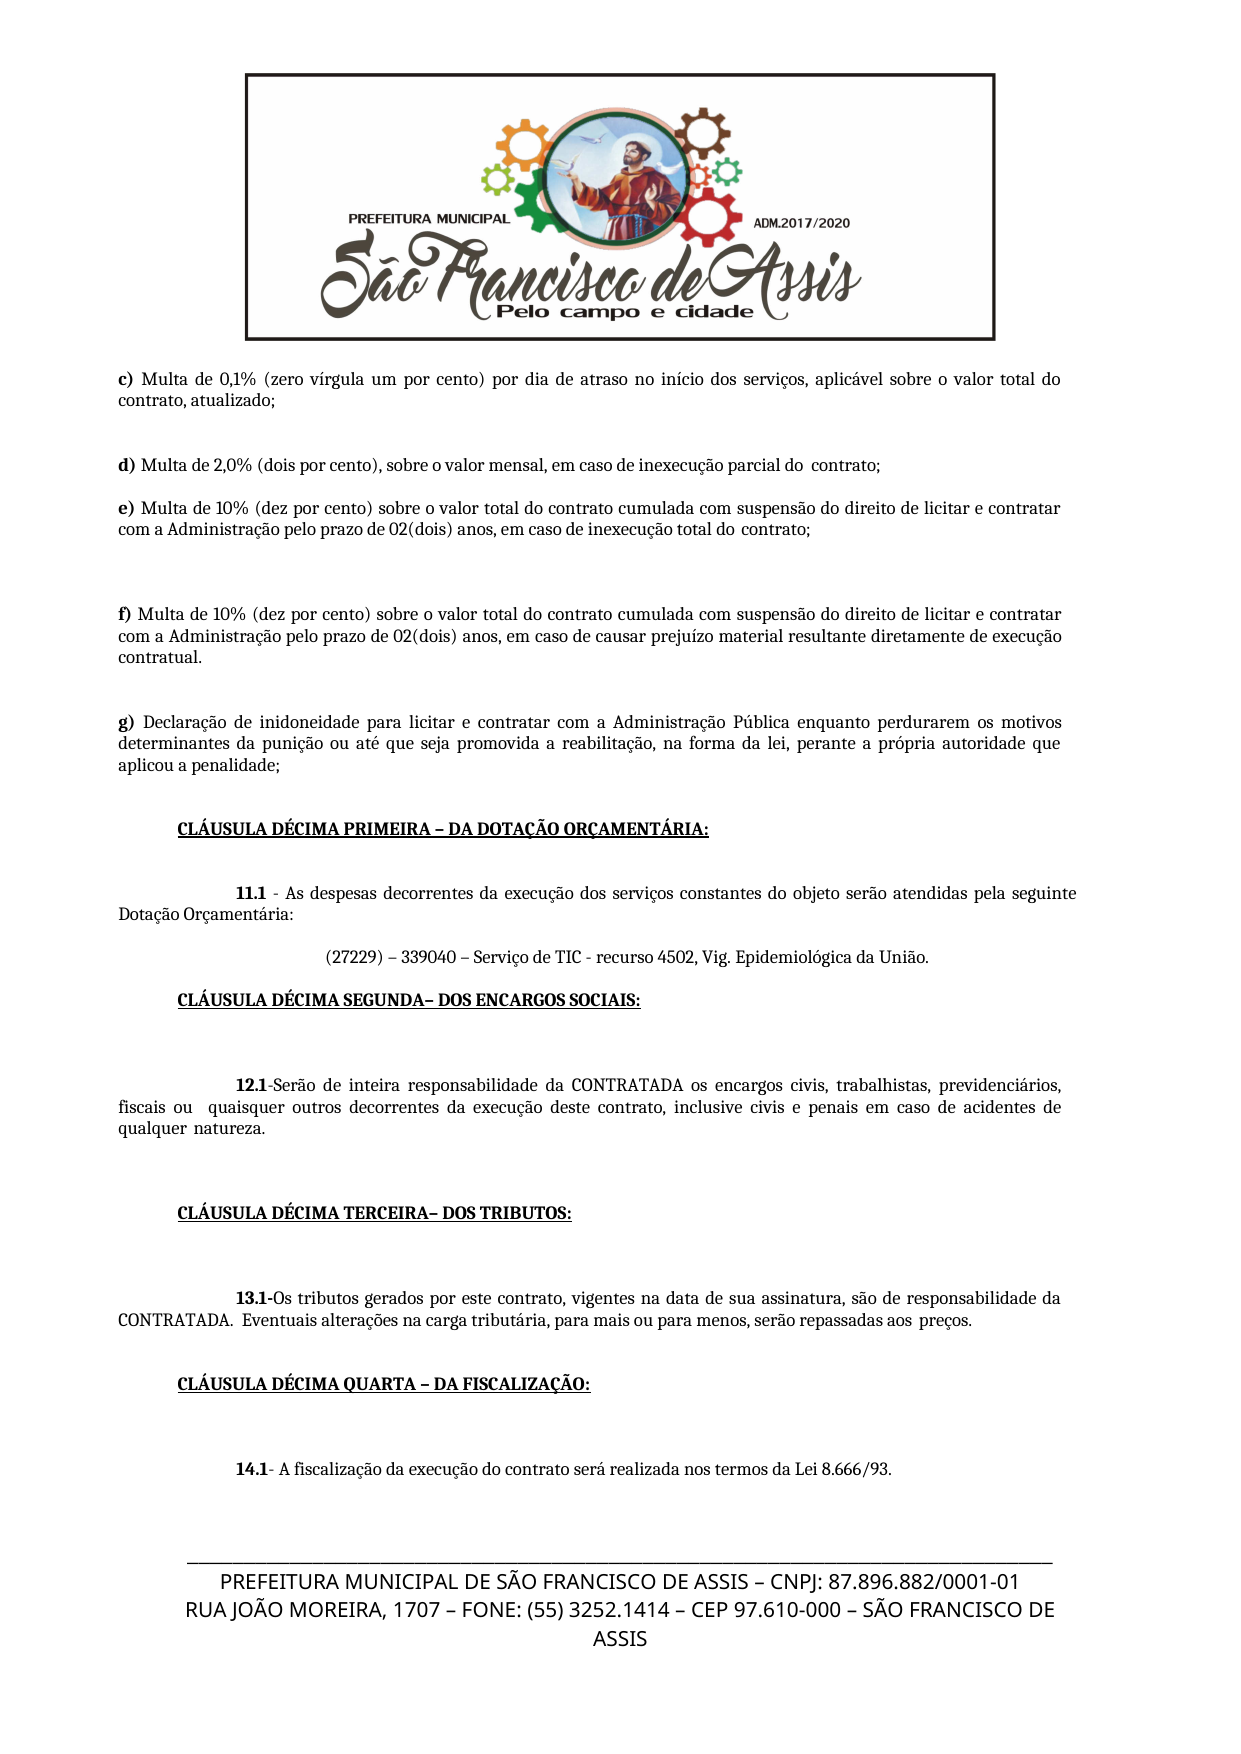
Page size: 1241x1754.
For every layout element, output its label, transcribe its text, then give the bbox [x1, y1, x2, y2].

subtitle CLÁUSULA DÉCIMA QUARTA – DA FISCALIZAÇÃO: [177, 1373, 1063, 1395]
subtitle CLÁUSULA DÉCIMA PRIMEIRA – DA DOTAÇÃO ORÇAMENTÁRIA: [177, 818, 1063, 840]
text 11.1 - As despesas decorrentes da execução dos serviços constantes do objeto serão atendidas pela seguinte Dotação Orçamentária: [118, 882, 1078, 925]
text 13.1-Os tributos gerados por este contrato, vigentes na data de sua assinatura, são de responsabilidade da CONTRATADA. Eventuais alterações na carga tributária, para mais ou para menos, serão repassadas aos preços. [118, 1288, 1063, 1331]
text g) Declaração de inidoneidade para licitar e contratar com a Administração Pública enquanto perdurarem os motivos determinantes da punição ou até que seja promovida a reabilitação, na forma da lei, perante a própria autoridade que aplicou a penalidade; [118, 711, 1063, 776]
text c) Multa de 0,1% (zero vírgula um por cento) por dia de atraso no início dos serviços, aplicável sobre o valor total do contrato, atualizado; [118, 368, 1063, 412]
subtitle CLÁUSULA DÉCIMA SEGUNDA– DOS ENCARGOS SOCIAIS: [177, 989, 1063, 1011]
text d) Multa de 2,0% (dois por cento), sobre o valor mensal, em caso de inexecução parcial do contrato; [118, 454, 1063, 476]
text f) Multa de 10% (dez por cento) sobre o valor total do contrato cumulada com suspensão do direito de licitar e contratar com a Administração pelo prazo de 02(dois) anos, em caso de causar prejuízo material resultante diretamente de execução contratual. [118, 604, 1063, 669]
text e) Multa de 10% (dez por cento) sobre o valor total do contrato cumulada com suspensão do direito de licitar e contratar com a Administração pelo prazo de 02(dois) anos, em caso de inexecução total do contrato; [118, 497, 1063, 541]
text 12.1-Serão de inteira responsabilidade da CONTRATADA os encargos civis, trabalhistas, previdenciários, fiscais ou quaisquer outros decorrentes da execução deste contrato, inclusive civis e penais em caso de acidentes de qualquer natureza. [118, 1074, 1063, 1139]
text (27229) – 339040 – Serviço de TIC - recurso 4502, Vig. Epidemiológica da União. [118, 947, 1078, 968]
list 14.1- A fiscalização da execução do contrato será realizada nos termos da Lei 8.666/93. [118, 1459, 1063, 1480]
subtitle CLÁUSULA DÉCIMA TERCEIRA– DOS TRIBUTOS: [177, 1203, 1063, 1224]
